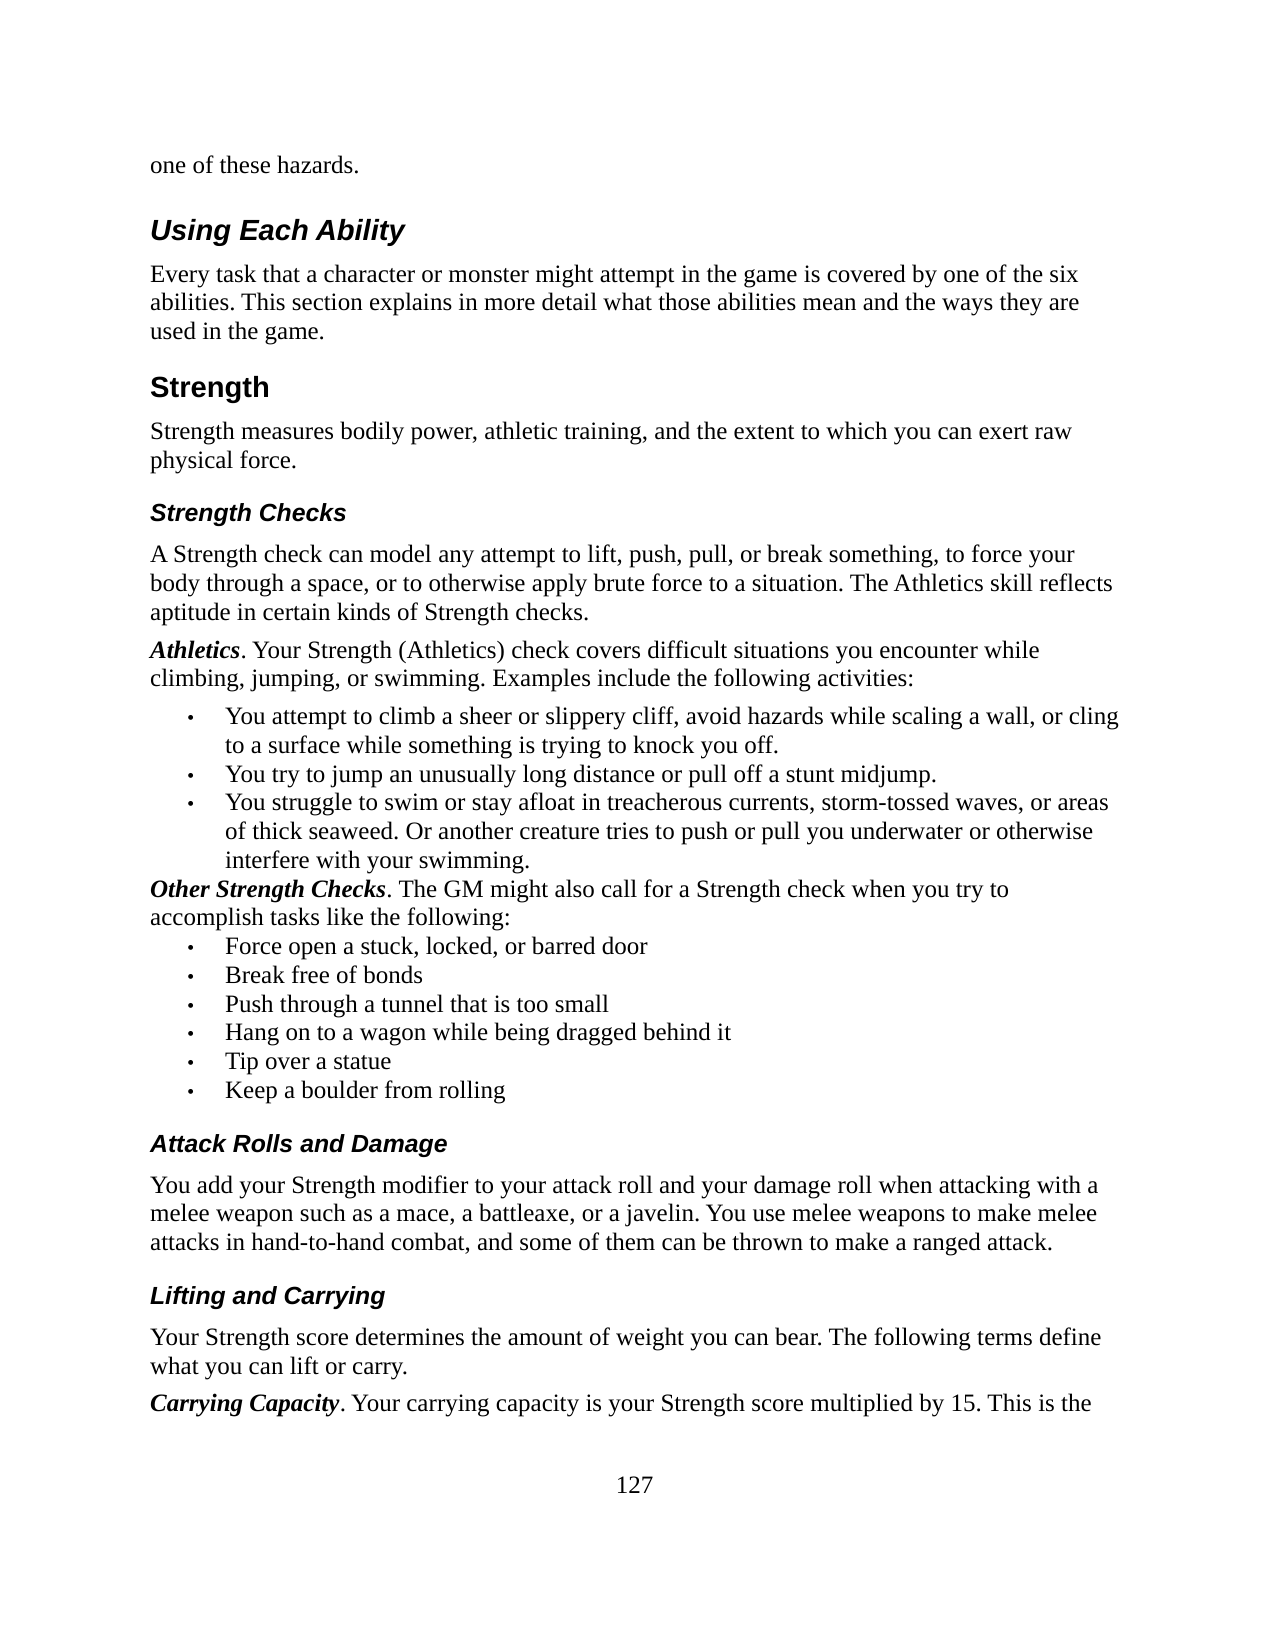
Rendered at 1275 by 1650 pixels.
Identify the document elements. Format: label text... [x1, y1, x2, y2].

list You attempt to climb a sheer or slippery cliff, avoid hazards while scaling a wall, or cling to a surface while something is trying to knock you off. [187, 701, 1125, 759]
list Push through a tunnel that is too small [187, 989, 1125, 1017]
text Strength measures bodily power, athletic training, and the extent to which you can exert raw physical force. [150, 416, 1125, 473]
subtitle Attack Rolls and Damage [150, 1129, 1125, 1157]
list Hang on to a wagon while being dragged behind it [187, 1017, 1125, 1046]
list Break free of bonds [187, 960, 1125, 989]
list Force open a stuck, locked, or barred door [187, 931, 1125, 960]
list You try to jump an unusually long distance or pull off a stunt midjump. [187, 759, 1125, 787]
subtitle Lifting and Carrying [150, 1281, 1125, 1309]
text Carrying Capacity. Your carrying capacity is your Strength score multiplied by 15. This is the [150, 1388, 1125, 1417]
subtitle Strength Checks [150, 498, 1125, 527]
subtitle Strength [150, 370, 1125, 403]
subtitle Using Each Ability [150, 213, 1125, 246]
text Your Strength score determines the amount of weight you can bear. The following terms define what you can lift or carry. [150, 1322, 1125, 1379]
list Keep a boulder from rolling [187, 1075, 1125, 1104]
text Other Strength Checks. The GM might also call for a Strength check when you try to accomplish tasks like the following: [150, 874, 1125, 931]
text You add your Strength modifier to your attack roll and your damage roll when attacking with a melee weapon such as a mace, a battleaxe, or a javelin. You use melee weapons to make melee attacks in hand-to-hand combat, and some of them can be thrown to make a ranged attack. [150, 1170, 1125, 1256]
list You struggle to swim or stay afloat in treacherous currents, storm-tossed waves, or areas of thick seaweed. Or another creature tries to push or pull you underwater or otherwise interfere with your swimming. [187, 787, 1125, 874]
text A Strength check can model any attempt to lift, push, pull, or break something, to force your body through a space, or to otherwise apply brute force to a situation. The Athletics skill reflects aptitude in certain kinds of Strength checks. [150, 539, 1125, 626]
text one of these hazards. [150, 150, 1125, 179]
text Every task that a character or monster might attempt in the game is covered by one of the six abilities. This section explains in more detail what those abilities mean and the ways they are used in the game. [150, 259, 1125, 345]
list Tip over a statue [187, 1046, 1125, 1075]
text Athletics. Your Strength (Athletics) check covers difficult situations you encounter while climbing, jumping, or swimming. Examples include the following activities: [150, 635, 1125, 692]
